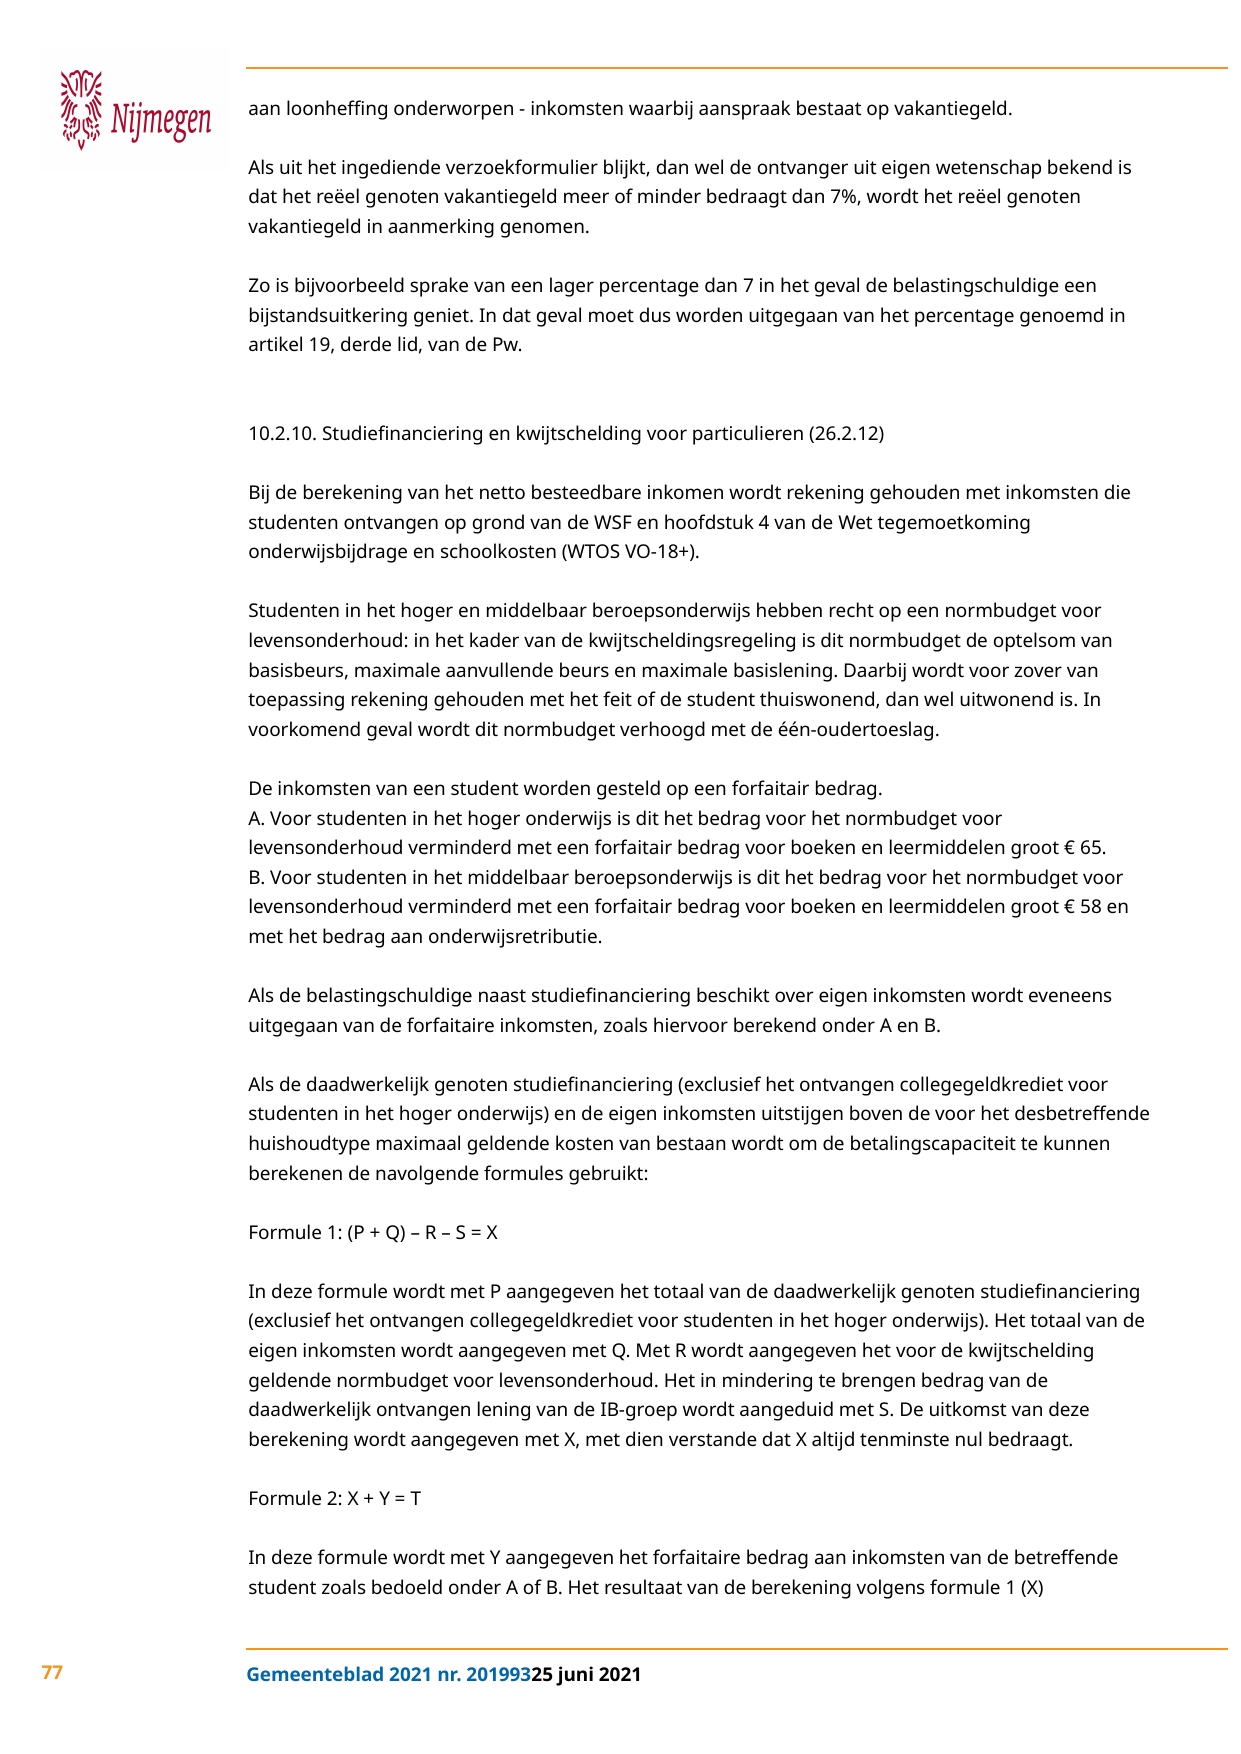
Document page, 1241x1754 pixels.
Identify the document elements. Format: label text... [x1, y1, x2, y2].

text Formule 1: (P + Q) – R – S = X [248, 1219, 1152, 1245]
text Studenten in het hoger en middelbaar beroepsonderwijs hebben recht op een normbudget voor levensonderhoud: in het kader van de kwijtscheldingsregeling is dit normbudget de optelsom van basisbeurs, maximale aanvullende beurs en maximale basislening. Daarbij wordt voor zover van toepassing rekening gehouden met het feit of de student thuiswonend, dan wel uitwonend is. In voorkomend geval wordt dit normbudget verhoogd met de één-oudertoeslag. [248, 598, 1152, 742]
text 10.2.10. Studiefinanciering en kwijtschelding voor particulieren (26.2.12) [248, 420, 1152, 446]
text In deze formule wordt met P aangegeven het totaal van de daadwerkelijk genoten studiefinanciering (exclusief het ontvangen collegegeldkrediet voor studenten in het hoger onderwijs). Het totaal van de eigen inkomsten wordt aangegeven met Q. Met R wordt aangegeven het voor de kwijtschelding geldende normbudget voor levensonderhoud. Het in mindering te brengen bedrag van de daadwerkelijk ontvangen lening van de IB-groep wordt aangeduid met S. De uitkomst van deze berekening wordt aangegeven met X, met dien verstande dat X altijd tenminste nul bedraagt. [248, 1278, 1152, 1452]
picture [41, 47, 231, 172]
text Zo is bijvoorbeeld sprake van een lager percentage dan 7 in het geval de belastingschuldige een bijstandsuitkering geniet. In dat geval moet dus worden uitgegaan van het percentage genoemd in artikel 19, derde lid, van de Pw. [248, 272, 1152, 357]
text A. Voor studenten in het hoger onderwijs is dit het bedrag voor het normbudget voor levensonderhoud verminderd met een forfaitair bedrag voor boeken en leermiddelen groot € 65. [248, 805, 1152, 860]
text - aan loonheffing onderworpen - inkomsten waarbij aanspraak bestaat op vakantiegeld. [248, 95, 1152, 121]
text Als de belastingschuldige naast studiefinanciering beschikt over eigen inkomsten wordt eveneens uitgegaan van de forfaitaire inkomsten, zoals hiervoor berekend onder A en B. [248, 982, 1152, 1038]
text B. Voor studenten in het middelbaar beroepsonderwijs is dit het bedrag voor het normbudget voor levensonderhoud verminderd met een forfaitair bedrag voor boeken en leermiddelen groot € 58 en met het bedrag aan onderwijsretributie. [248, 864, 1152, 949]
text In deze formule wordt met Y aangegeven het forfaitaire bedrag aan inkomsten van de betreffende student zoals bedoeld onder A of B. Het resultaat van de berekening volgens formule 1 (X) [248, 1544, 1152, 1600]
text Als uit het ingediende verzoekformulier blijkt, dan wel de ontvanger uit eigen wetenschap bekend is dat het reëel genoten vakantiegeld meer of minder bedraagt dan 7%, wordt het reëel genoten vakantiegeld in aanmerking genomen. [248, 154, 1152, 239]
text Formule 2: X + Y = T [248, 1485, 1152, 1511]
text Als de daadwerkelijk genoten studiefinanciering (exclusief het ontvangen collegegeldkrediet voor studenten in het hoger onderwijs) en de eigen inkomsten uitstijgen boven de voor het desbetreffende huishoudtype maximaal geldende kosten van bestaan wordt om de betalingscapaciteit te kunnen berekenen de navolgende formules gebruikt: [248, 1071, 1152, 1186]
text De inkomsten van een student worden gesteld op een forfaitair bedrag. [248, 775, 1152, 801]
text Bij de berekening van het netto besteedbare inkomen wordt rekening gehouden met inkomsten die studenten ontvangen op grond van de WSF en hoofdstuk 4 van de Wet tegemoetkoming onderwijsbijdrage en schoolkosten (WTOS VO-18+). [248, 479, 1152, 564]
